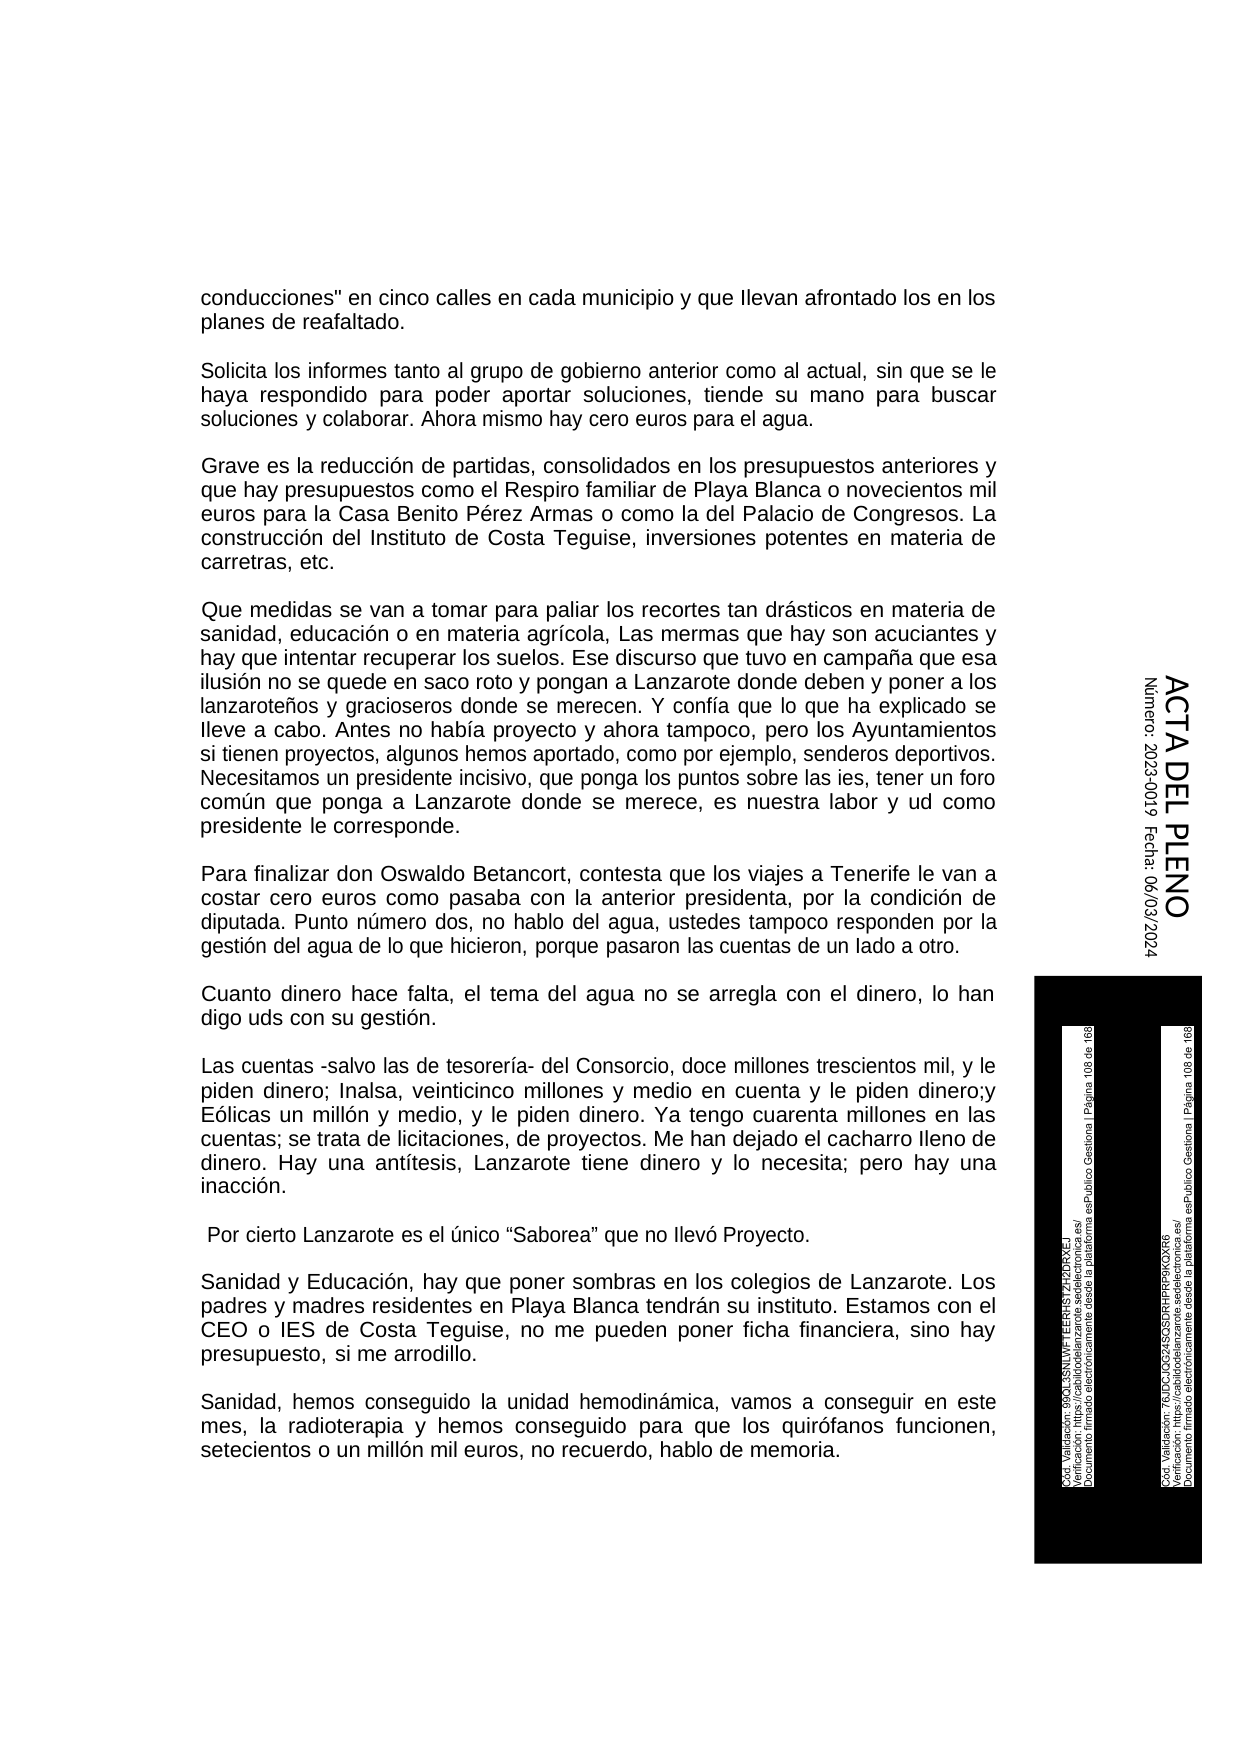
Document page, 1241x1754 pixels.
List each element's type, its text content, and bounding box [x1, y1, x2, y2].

text Sanidad, hemos conseguido la unidad hemodinámica, vamos a conseguir en este mes, la radioterapia y hemos conseguido para que los quirófanos funcionen, setecientos o un millón mil euros, no recuerdo, hablo de memoria. [200, 1391, 996, 1462]
text Por cierto Lanzarote es el único “Saborea” que no Ilevó Proyecto. [207, 1222, 1205, 1247]
text Para finalizar don Oswaldo Betancort, contesta que los viajes a Tenerife le van a costar cero euros como pasaba con la anterior presidenta, por la condición de diputada. Punto número dos, no hablo del agua, ustedes tampoco responden por la gestión del agua de lo que hicieron, porque pasaron las cuentas de un Iado a otro. [201, 862, 998, 958]
text Sanidad y Educación, hay que poner sombras en los colegios de Lanzarote. Los padres y madres residentes en Playa Blanca tendrán su instituto. Estamos con el CEO o IES de Costa Teguise, no me pueden poner ficha financiera, sino hay presupuesto, si me arrodillo. [200, 1271, 997, 1366]
text Solicita los informes tanto al grupo de gobierno anterior como al actual, sin que se le haya respondido para poder aportar soluciones, tiende su mano para buscar soluciones y colaborar. Ahora mismo hay cero euros para el agua. [200, 359, 997, 431]
text Que medidas se van a tomar para paliar los recortes tan drásticos en materia de sanidad, educación o en materia agrícola, Las mermas que hay son acuciantes y hay que intentar recuperar los suelos. Ese discurso que tuvo en campaña que esa ilusión no se quede en saco roto y pongan a Lanzarote donde deben y poner a los lanzaroteños y gracioseros donde se merecen. Y confía que lo que ha explicado se Ileve a cabo. Antes no había proyecto y ahora tampoco, pero los Ayuntamientos si tienen proyectos, algunos hemos aportado, como por ejemplo, senderos deportivos. Necesitamos un presidente incisivo, que ponga los puntos sobre las ies, tener un foro común que ponga a Lanzarote donde se merece, es nuestra labor y ud como presidente le corresponde. [200, 599, 997, 838]
text Número: 2023-0019 Fecha: 06/03/2024 [1142, 677, 1161, 965]
picture [1161, 1247, 1194, 1487]
picture [1062, 1026, 1094, 1222]
picture [1062, 1247, 1094, 1487]
text Cuanto dinero hace falta, el tema del agua no se arregla con el dinero, lo han digo uds con su gestión. [201, 983, 996, 1030]
text conducciones" en cinco calles en cada municipio y que Ilevan afrontado los en los planes de reafaltado. [200, 287, 997, 334]
text ACTA DEL PLENO [1161, 675, 1196, 965]
picture [1161, 1026, 1194, 1222]
text Grave es la reducción de partidas, consolidados en los presupuestos anteriores y que hay presupuestos como el Respiro familiar de Playa Blanca o novecientos mil euros para la Casa Benito Pérez Armas o como la del Palacio de Congresos. La construcción del Instituto de Costa Teguise, inversiones potentes en materia de carretras, etc. [201, 455, 997, 574]
text Las cuentas -salvo las de tesorería- del Consorcio, doce millones trescientos mil, y le piden dinero; Inalsa, veinticinco millones y medio en cuenta y le piden dinero;y Eólicas un millón y medio, y le piden dinero. Ya tengo cuarenta millones en las cuentas; se trata de licitaciones, de proyectos. Me han dejado el cacharro Ileno de dinero. Hay una antítesis, Lanzarote tiene dinero y lo necesita; pero hay una inacción. [200, 1055, 997, 1198]
